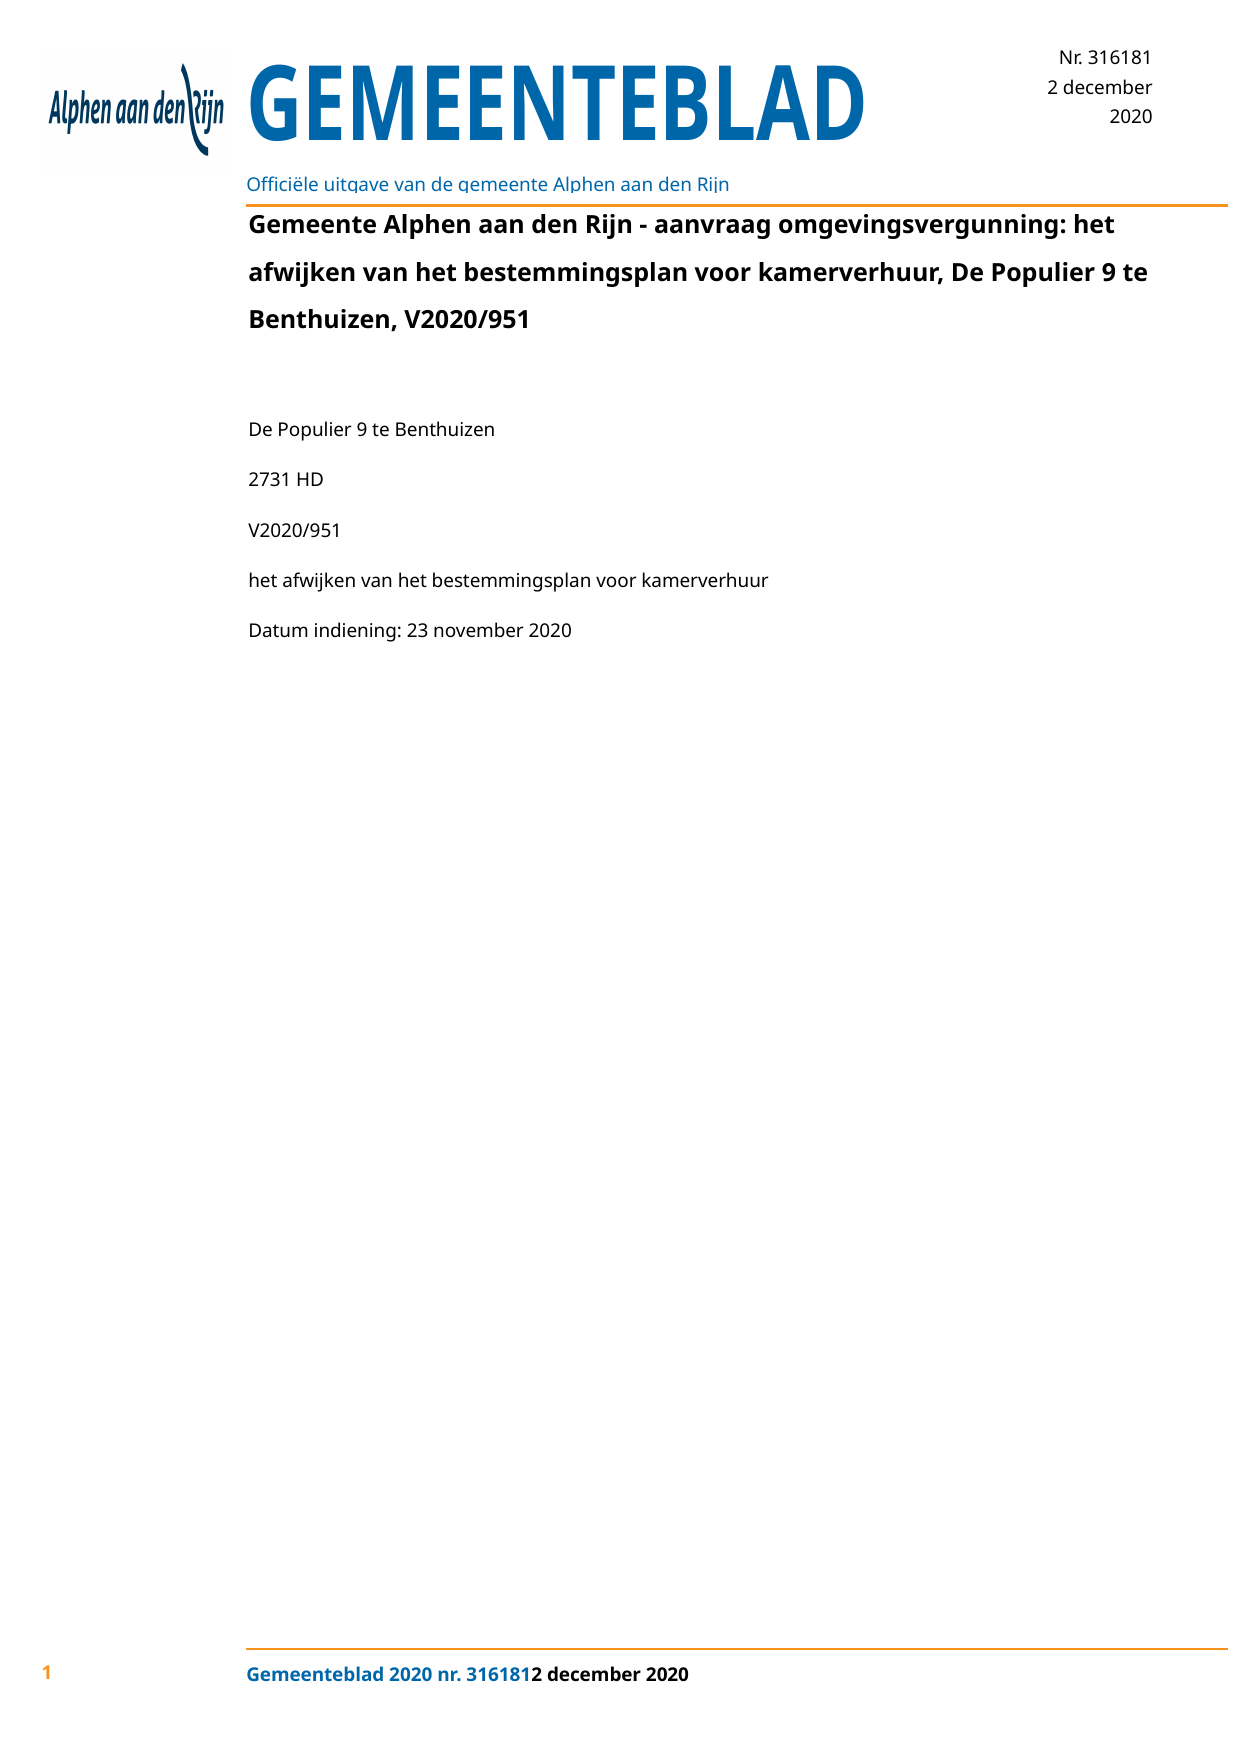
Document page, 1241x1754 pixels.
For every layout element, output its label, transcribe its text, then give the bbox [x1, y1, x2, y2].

text Datum indiening: 23 november 2020 [248, 618, 1152, 643]
picture [41, 47, 231, 172]
text De Populier 9 te Benthuizen [248, 416, 1152, 442]
text 2731 HD [248, 466, 1152, 492]
text Gemeente Alphen aan den Rijn - aanvraag omgevingsvergunning: het afwijken van het bestemmingsplan voor kamerverhuur, De Populier 9 te Benthuizen, V2020/951 [248, 207, 1152, 336]
text het afwijken van het bestemmingsplan voor kamerverhuur [248, 567, 1152, 593]
text V2020/951 [248, 517, 1152, 542]
